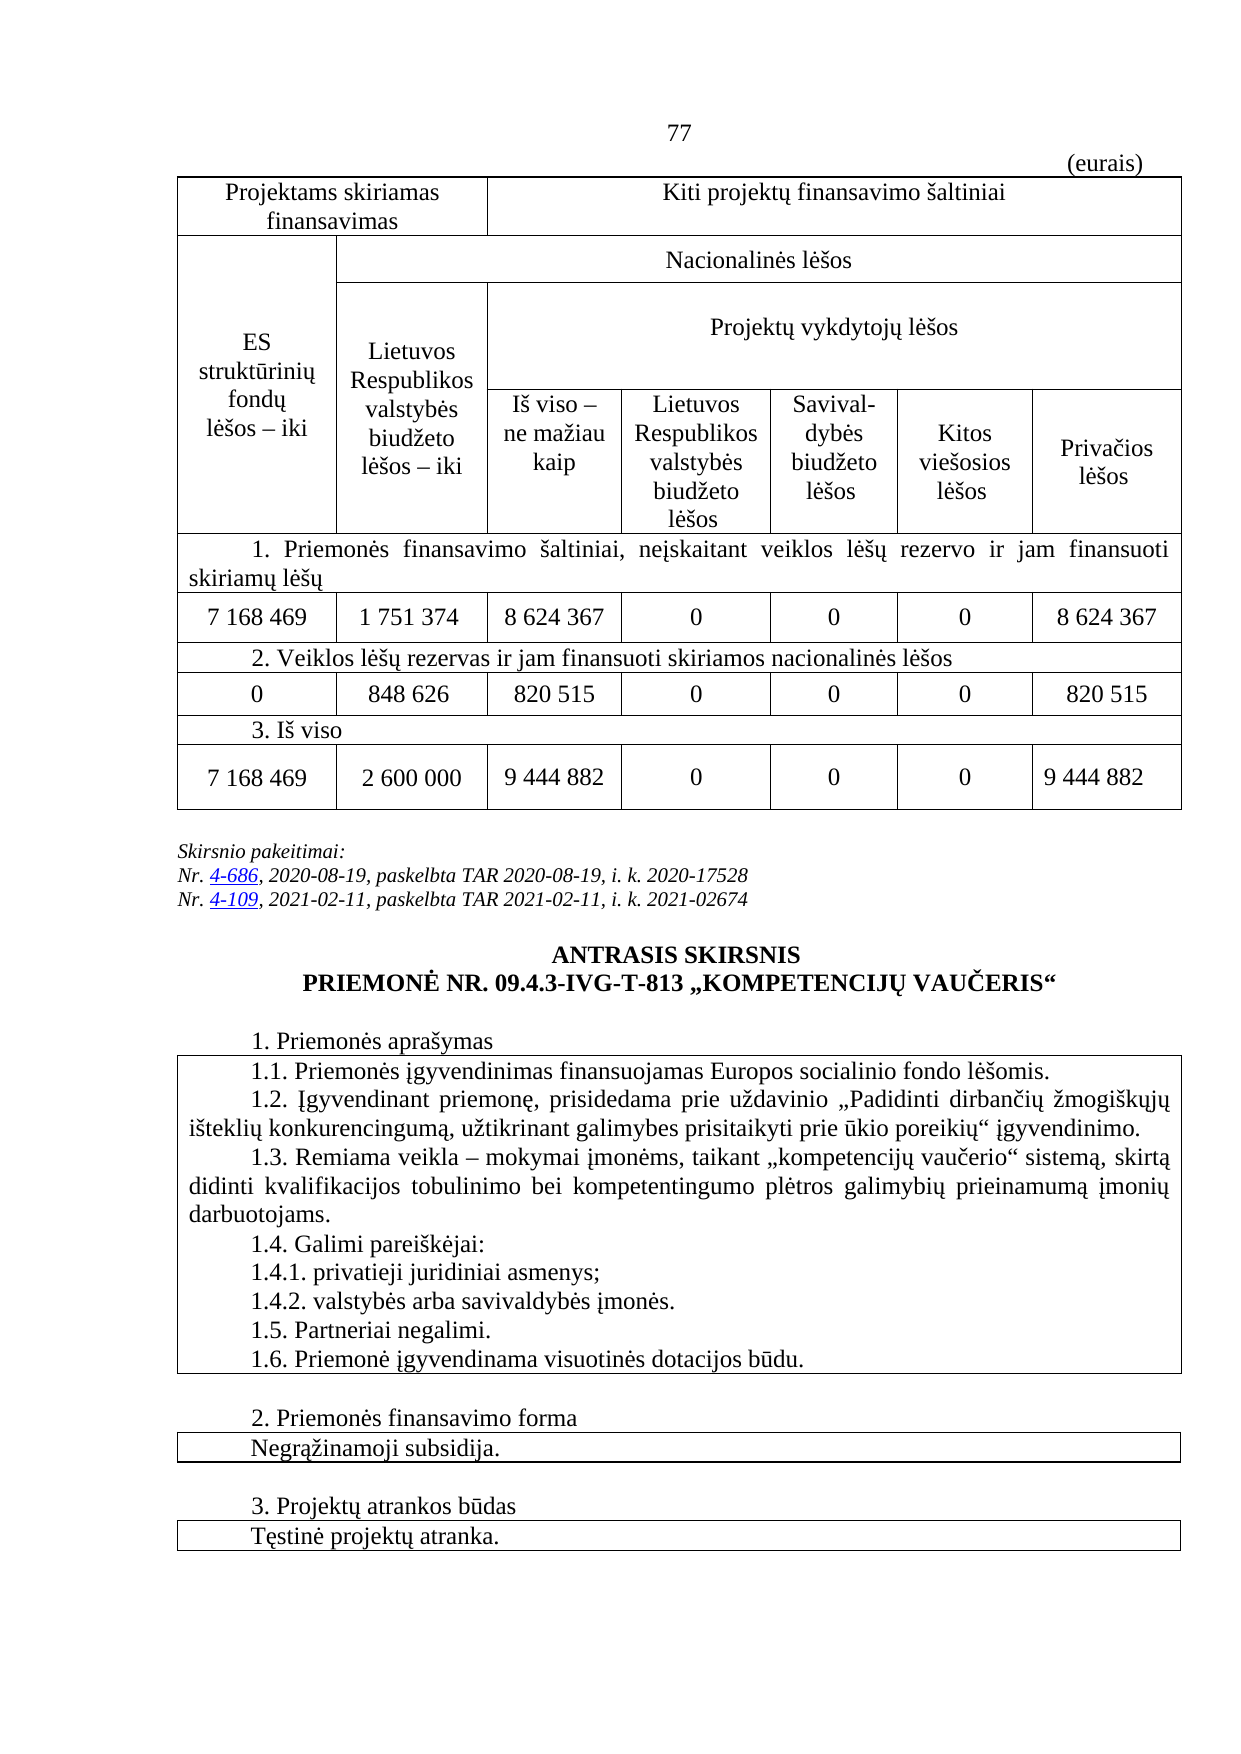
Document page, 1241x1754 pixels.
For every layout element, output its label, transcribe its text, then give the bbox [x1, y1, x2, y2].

table_cell 820 515 [1033, 673, 1181, 714]
table_cell 1.3. Remiama veikla – mokymai įmonėms, taikant „kompetencijų vaučerio“ sistemą, skirtą didinti kvalifikacijos tobulinimo bei kompetentingumo plėtros galimybių prieinamumą įmonių darbuotojams. [178, 1142, 1181, 1229]
table_cell ES struktūrinių fondų lėšos – iki [178, 236, 336, 533]
table_cell Nacionalinės lėšos [337, 236, 1181, 282]
table_cell 0 [898, 745, 1032, 809]
table_cell 7 168 469 [178, 593, 336, 642]
table_cell 848 626 [337, 673, 487, 714]
table_header Negrąžinamoji subsidija. [178, 1433, 1180, 1461]
table_header 1.1. Priemonės įgyvendinimas finansuojamas Europos socialinio fondo lėšomis. [178, 1056, 1181, 1084]
table_cell Projektų vykdytojų lėšos [488, 283, 1181, 388]
table_cell 0 [898, 593, 1032, 642]
table_cell 9 444 882 [1033, 745, 1181, 809]
table_cell 3. Iš viso [178, 716, 1181, 744]
table_cell Savival-dybės biudžeto lėšos [771, 390, 897, 533]
table_cell 0 [771, 673, 897, 714]
table_header Projektams skiriamas finansavimas [178, 178, 487, 235]
table_cell Privačios lėšos [1033, 390, 1181, 533]
table_cell Lietuvos Respublikos valstybės biudžeto lėšos [622, 390, 770, 533]
table_cell 0 [771, 593, 897, 642]
text Nr. 4-686, 2020-08-19, paskelbta TAR 2020-08-19, i. k. 2020-17528 [177, 863, 1181, 887]
table_cell 0 [622, 593, 770, 642]
table_cell 2 600 000 [337, 745, 487, 809]
text Skirsnio pakeitimai: [177, 839, 1181, 863]
table_cell 7 168 469 [178, 745, 336, 809]
table_cell 0 [178, 673, 336, 714]
text ANTRASIS SKIRSNIS [177, 940, 1181, 968]
table_cell 2. Veiklos lėšų rezervas ir jam finansuoti skiriamos nacionalinės lėšos [178, 643, 1181, 672]
text 3. Projektų atrankos būdas [177, 1491, 1181, 1520]
table_cell 1.2. Įgyvendinant priemonę, prisidedama prie uždavinio „Padidinti dirbančių žmogiškųjų išteklių konkurencingumą, užtikrinant galimybes prisitaikyti prie ūkio poreikių“ įgyvendinimo. [178, 1085, 1181, 1142]
table_cell 0 [622, 673, 770, 714]
table_cell 0 [622, 745, 770, 809]
table_cell Lietuvos Respublikos valstybės biudžeto lėšos – iki [337, 283, 487, 533]
table_cell 0 [898, 673, 1032, 714]
table_cell 820 515 [488, 673, 621, 714]
text Nr. 4-109, 2021-02-11, paskelbta TAR 2021-02-11, i. k. 2021-02674 [177, 887, 1181, 911]
table_header Tęstinė projektų atranka. [178, 1521, 1180, 1550]
table_header Kiti projektų finansavimo šaltiniai [488, 178, 1181, 235]
table_cell 1. Priemonės finansavimo šaltiniai, neįskaitant veiklos lėšų rezervo ir jam finansuoti skiriamų lėšų [178, 534, 1181, 592]
table_cell Kitos viešosios lėšos [898, 390, 1032, 533]
table_cell 8 624 367 [488, 593, 621, 642]
table_cell 1.4. Galimi pareiškėjai: 1.4.1. privatieji juridiniai asmenys; 1.4.2. valstybės arba savivaldybės įmonės. 1.5. Partneriai negalimi. 1.6. Priemonė įgyvendinama visuotinės dotacijos būdu. [178, 1229, 1181, 1373]
table_cell 0 [771, 745, 897, 809]
text (eurais) [177, 148, 1181, 176]
table_cell 1 751 374 [337, 593, 487, 642]
table_cell 9 444 882 [488, 745, 621, 809]
table_cell 8 624 367 [1033, 593, 1181, 642]
text PRIEMONĖ NR. 09.4.3-IVG-T-813 „Kompetencijų vaučeris“ [177, 968, 1181, 997]
text 1. Priemonės aprašymas [177, 1026, 1181, 1055]
table_cell Iš viso – ne mažiau kaip [488, 390, 621, 533]
text 2. Priemonės finansavimo forma [177, 1403, 1181, 1432]
